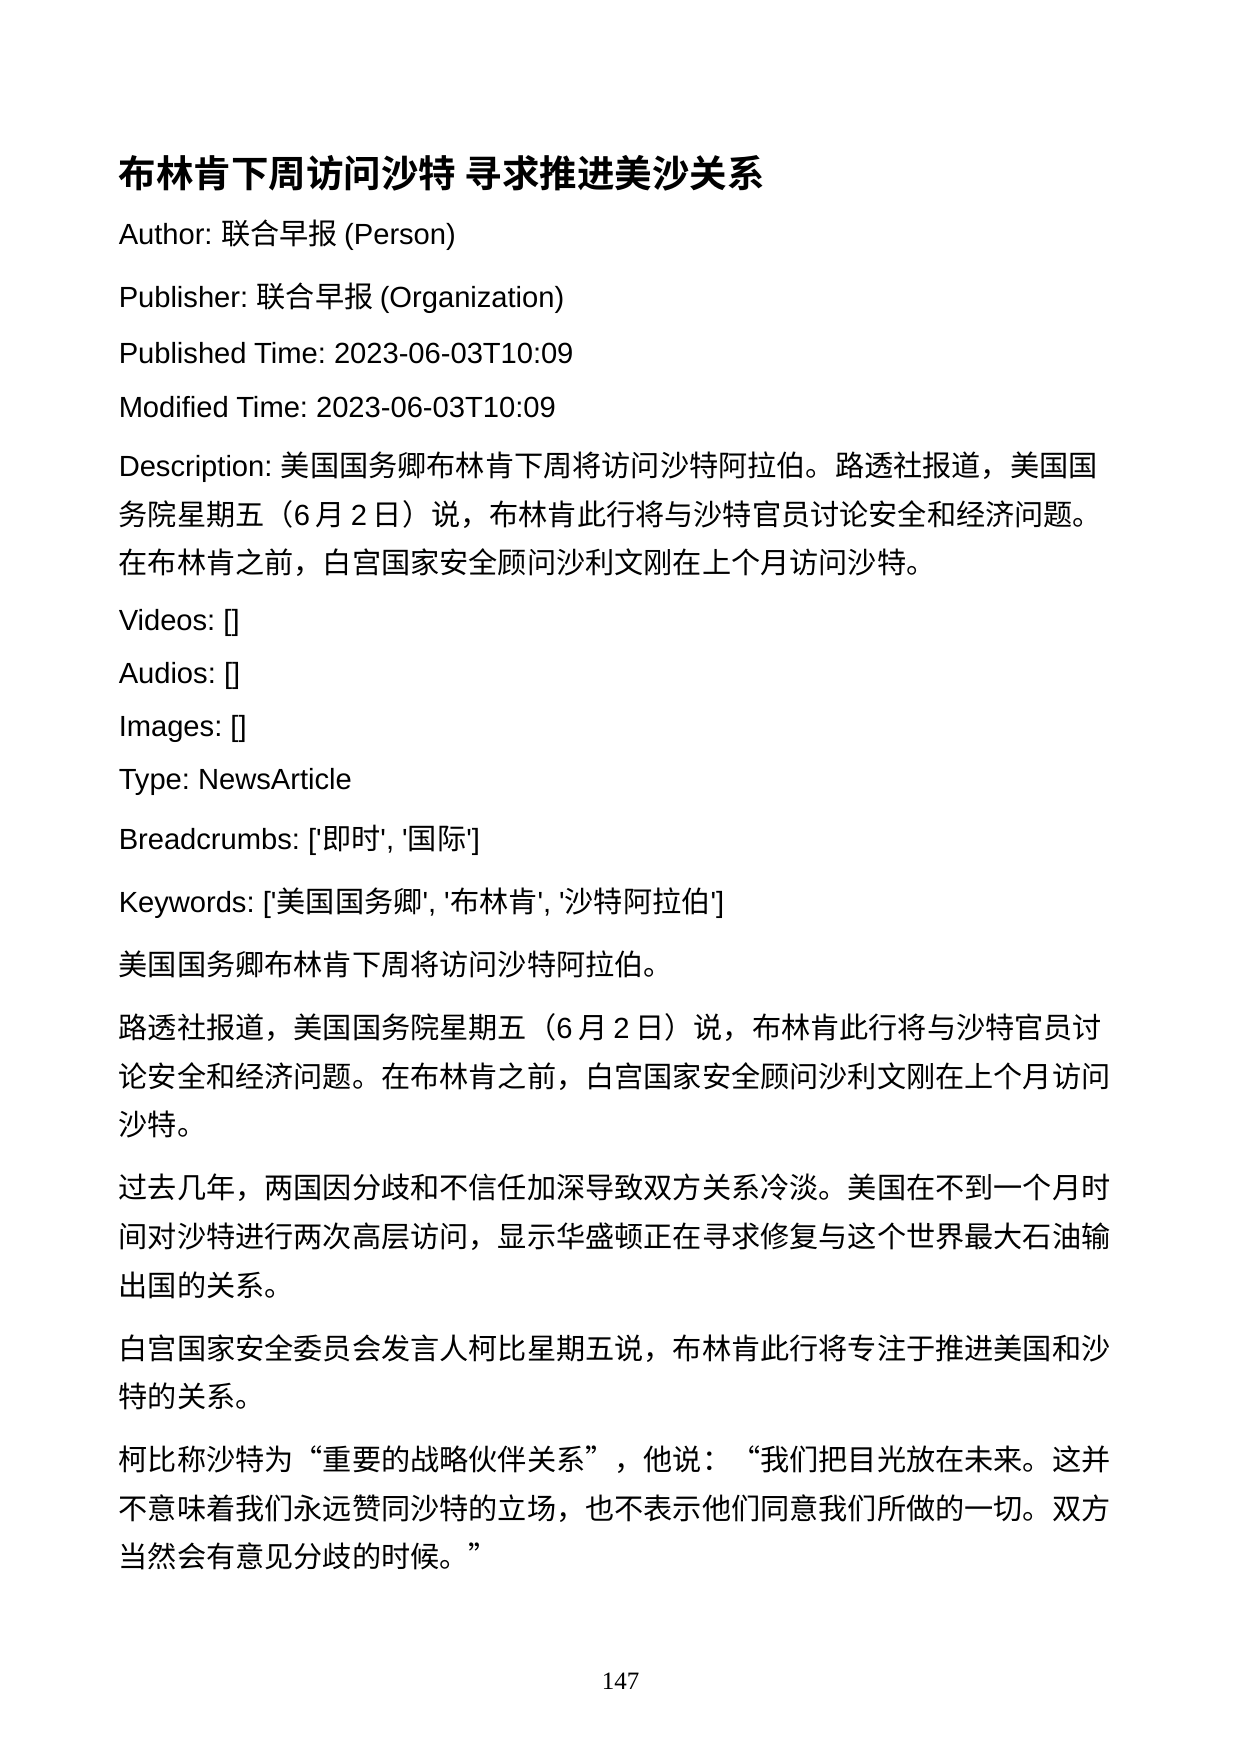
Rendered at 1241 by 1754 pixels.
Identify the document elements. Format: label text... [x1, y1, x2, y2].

text 路透社报道，美国国务院星期五（6月2日）说，布林肯此行将与沙特官员讨论安全和经济问题。在布林肯之前，白宫国家安全顾问沙利文刚在上个月访问沙特。 [118, 1005, 1122, 1144]
subtitle 布林肯下周访问沙特 寻求推进美沙关系 [118, 143, 1122, 198]
text Author: 联合早报 (Person) [118, 210, 1122, 253]
text 美国国务卿布林肯下周将访问沙特阿拉伯。 [118, 942, 1122, 984]
text Description: 美国国务卿布林肯下周将访问沙特阿拉伯。路透社报道，美国国务院星期五（6月2日）说，布林肯此行将与沙特官员讨论安全和经济问题。在布林肯之前，白宫国家安全顾问沙利文刚在上个月访问沙特。 [118, 443, 1122, 582]
text 柯比称沙特为“重要的战略伙伴关系”，他说：“我们把目光放在未来。这并不意味着我们永远赞同沙特的立场，也不表示他们同意我们所做的一切。双方当然会有意见分歧的时候。” [118, 1437, 1122, 1576]
text 过去几年，两国因分歧和不信任加深导致双方关系冷淡。美国在不到一个月时间对沙特进行两次高层访问，显示华盛顿正在寻求修复与这个世界最大石油输出国的关系。 [118, 1165, 1122, 1304]
text Publisher: 联合早报 (Organization) [118, 273, 1122, 316]
text Videos: [] [118, 603, 1122, 637]
text Breadcrumbs: ['即时', '国际'] [118, 816, 1122, 858]
text 白宫国家安全委员会发言人柯比星期五说，布林肯此行将专注于推进美国和沙特的关系。 [118, 1325, 1122, 1416]
text Modified Time: 2023-06-03T10:09 [118, 390, 1122, 423]
text Images: [] [118, 709, 1122, 743]
text Published Time: 2023-06-03T10:09 [118, 337, 1122, 370]
text Type: NewsArticle [118, 762, 1122, 796]
text Audios: [] [118, 656, 1122, 690]
text Keywords: ['美国国务卿', '布林肯', '沙特阿拉伯'] [118, 879, 1122, 921]
